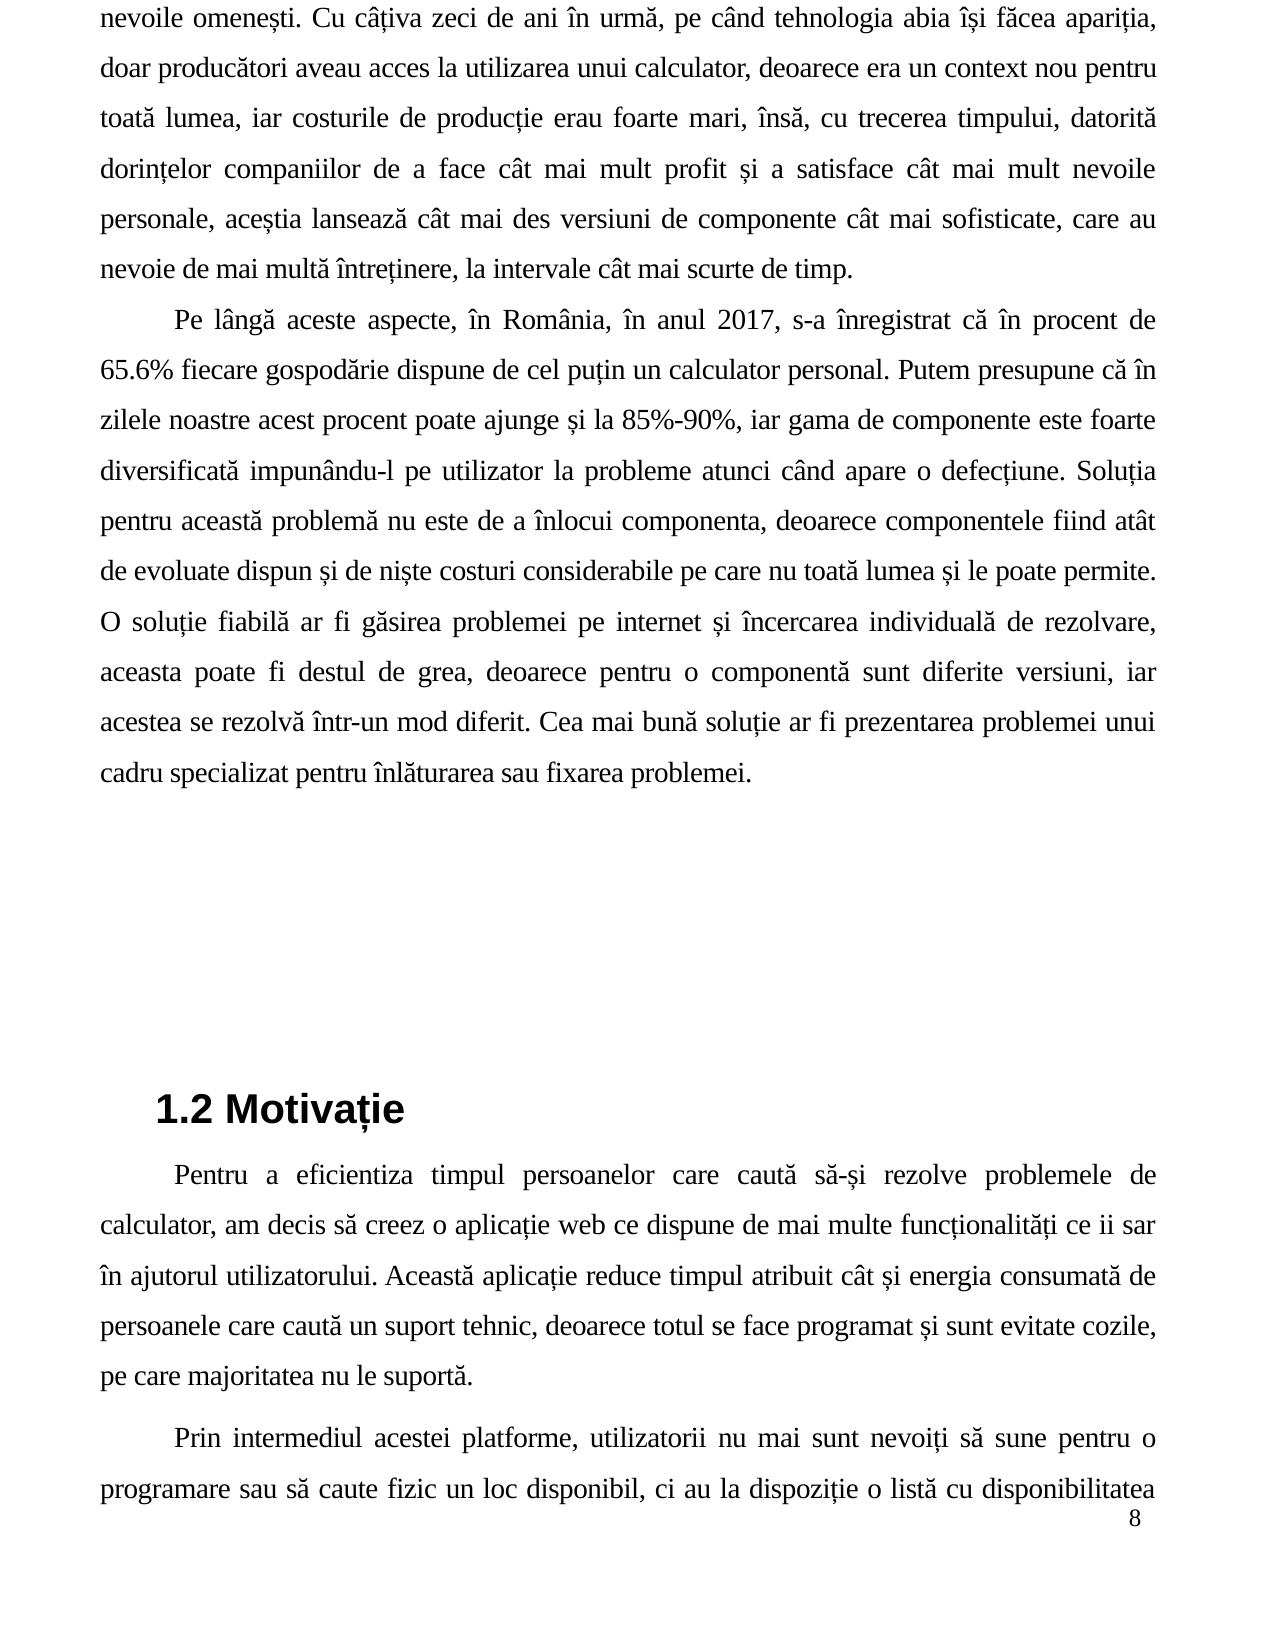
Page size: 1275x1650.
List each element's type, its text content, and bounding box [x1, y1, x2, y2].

subtitle 1.2 Motivație [81, 1084, 1167, 1132]
text Pe lângă aceste aspecte, în România, în anul 2017, s-a înregistrat că în procent de 65.6% fiecare gospodărie dispune de cel puțin un calculator personal. Putem presupune că în zilele noastre acest procent poate ajunge și la 85%-90%, iar gama de componente este foarte diversificată impunându-l pe utilizator la probleme atunci când apare o defecțiune. Soluția pentru această problemă nu este de a înlocui componenta, deoarece componentele fiind atât de evoluate dispun și de niște costuri considerabile pe care nu toată lumea și le poate permite. O soluție fiabilă ar fi găsirea problemei pe internet și încercarea individuală de rezolvare, aceasta poate fi destul de grea, deoarece pentru o componentă sunt diferite versiuni, iar acestea se rezolvă într-un mod diferit. Cea mai bună soluție ar fi prezentarea problemei unui cadru specializat pentru înlăturarea sau fixarea problemei. [100, 302, 1157, 788]
text nevoile omenești. Cu câțiva zeci de ani în urmă, pe când tehnologia abia își făcea apariția, doar producători aveau acces la utilizarea unui calculator, deoarece era un context nou pentru toată lumea, iar costurile de producție erau foarte mari, însă, cu trecerea timpului, datorită dorințelor companiilor de a face cât mai mult profit și a satisface cât mai mult nevoile personale, aceștia lansează cât mai des versiuni de componente cât mai sofisticate, care au nevoie de mai multă întreținere, la intervale cât mai scurte de timp. [100, 0, 1157, 285]
text Prin intermediul acestei platforme, utilizatorii nu mai sunt nevoiți să sune pentru o programare sau să caute fizic un loc disponibil, ci au la dispoziție o listă cu disponibilitatea [100, 1421, 1157, 1504]
text Pentru a eficientiza timpul persoanelor care caută să-și rezolve problemele de calculator, am decis să creez o aplicație web ce dispune de mai multe funcționalități ce ii sar în ajutorul utilizatorului. Această aplicație reduce timpul atribuit cât și energia consumată de persoanele care caută un suport tehnic, deoarece totul se face programat și sunt evitate cozile, pe care majoritatea nu le suportă. [100, 1157, 1157, 1392]
